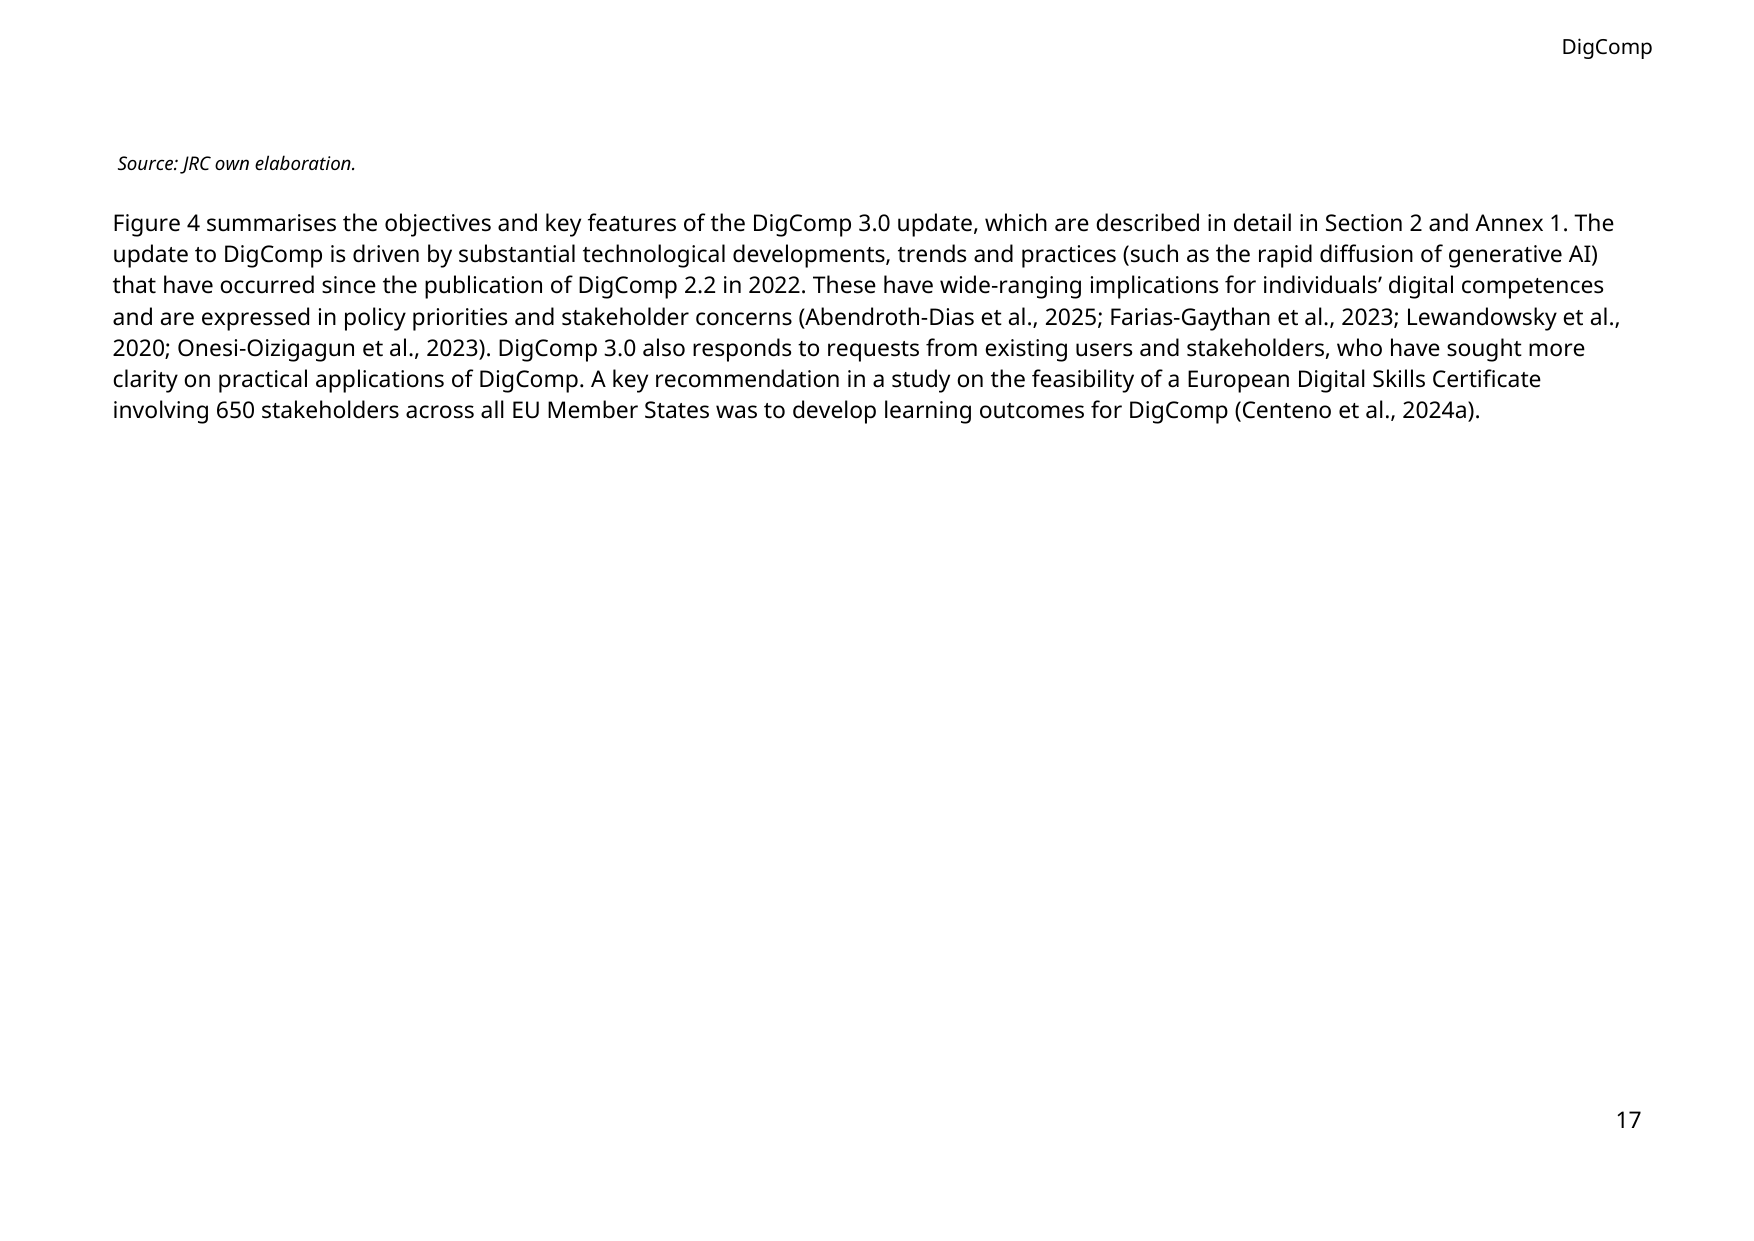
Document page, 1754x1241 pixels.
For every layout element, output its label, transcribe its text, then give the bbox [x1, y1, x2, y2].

text Source: JRC own elaboration. [117, 150, 1641, 176]
text Figure 4 summarises the objectives and key features of the DigComp 3.0 update, which are described in detail in Section 2 and Annex 1. The update to DigComp is driven by substantial technological developments, trends and practices (such as the rapid diffusion of generative AI) that have occurred since the publication of DigComp 2.2 in 2022. These have wide-ranging implications for individuals’ digital competences and are expressed in policy priorities and stakeholder concerns (Abendroth-Dias et al., 2025; Farias-Gaythan et al., 2023; Lewandowsky et al., 2020; Onesi-Oizigagun et al., 2023). DigComp 3.0 also responds to requests from existing users and stakeholders, who have sought more clarity on practical applications of DigComp. A key recommendation in a study on the feasibility of a European Digital Skills Certificate involving 650 stakeholders across all EU Member States was to develop learning outcomes for DigComp (Centeno et al., 2024a). [112, 207, 1641, 426]
